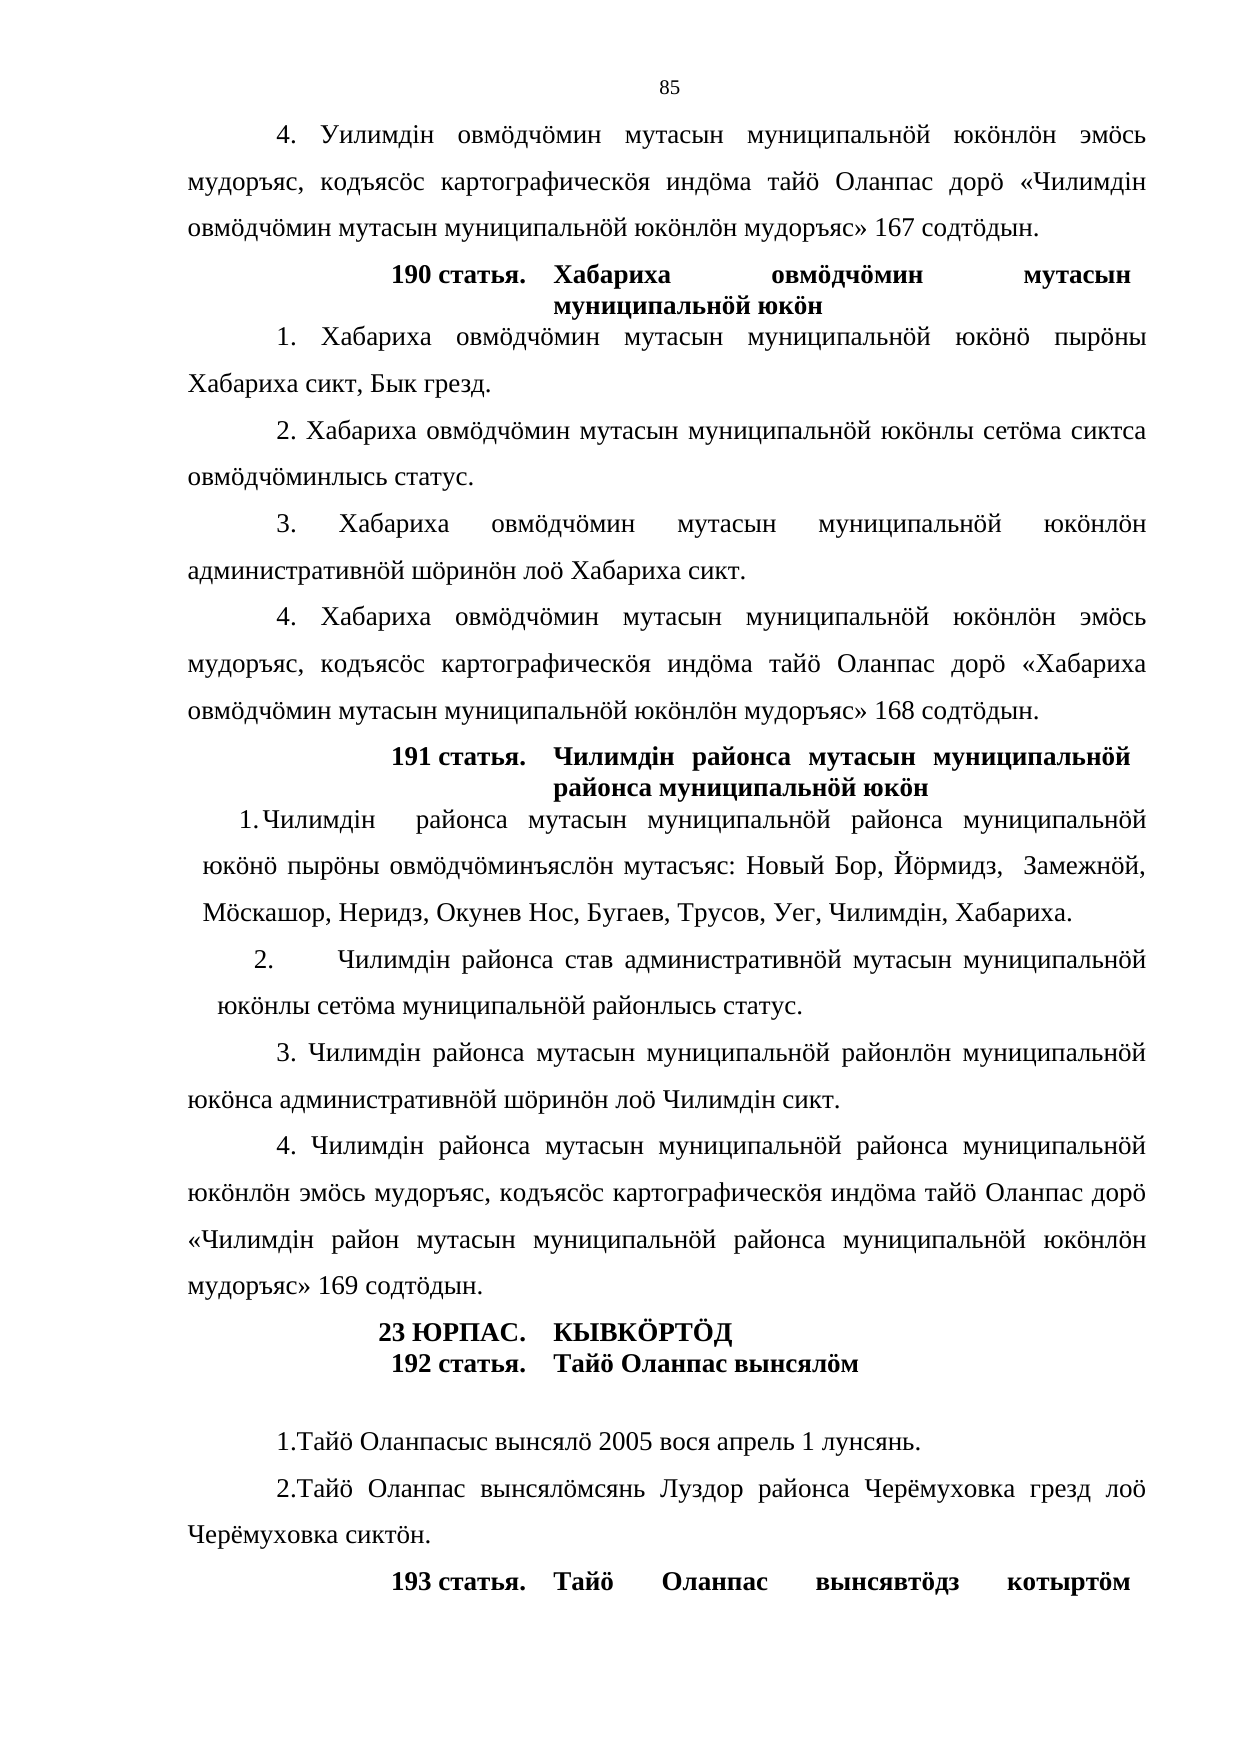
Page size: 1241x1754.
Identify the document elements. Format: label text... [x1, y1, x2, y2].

text 2.Тайö Оланпас вынсялöмсянь Луздор районса Черёмуховка грезд лоö Черёмуховка сиктöн. [187, 1472, 1147, 1549]
text 1. Хабариха овмöдчöмин мутасын муниципальнöй юкöнö пырöны Хабариха сикт, Бык грезд. [187, 320, 1147, 398]
text 2. Хабариха овмöдчöмин мутасын муниципальнöй юкöнлы сетöма сиктса овмöдчöминлысь статус. [187, 414, 1147, 492]
table_header Тайö Оланпас вынсявтöдз котыртöм [542, 1565, 1147, 1596]
table_header Хабариха овмöдчöмин мутасын муниципальнöй юкöн [542, 258, 1147, 320]
list Чилимдiн районса мутасын муниципальнöй районса муниципальнöй юкöнö пырöны овмöдчöминъяслöн мутасъяс: Новый Бор, Йöрмидз, Замежнöй, Мöскашор, Неридз, Окунев Нос, Бугаев, Трусов, Уег, Чилимдiн, Хабариха. [202, 803, 1147, 927]
text 3. Хабариха овмöдчöмин мутасын муниципальнöй юкöнлöн административнöй шöринöн лоö Хабариха сикт. [187, 507, 1147, 585]
text 1.Тайö Оланпасыс вынсялö 2005 вося апрель 1 лунсянь. [187, 1425, 1147, 1456]
table_header 190 статья. [202, 258, 542, 320]
table_cell 192 статья. [202, 1347, 542, 1378]
table_header Чилимдiн районса мутасын муниципальнöй районса муниципальнöй юкöн [542, 740, 1147, 803]
text 4. Чилимдiн районса мутасын муниципальнöй районса муниципальнöй юкöнлöн эмöсь мудоръяс, кодъясöс картографическöя индöма тайö Оланпас дорö «Чилимдiн район мутасын муниципальнöй районса муниципальнöй юкöнлöн мудоръяс» 169 сод­тöдын. [187, 1129, 1147, 1301]
list Чилимдiн районса став административнöй мутасын муниципальнöй юкöнлы сетöма муниципальнöй районлысь статус. [217, 943, 1147, 1021]
text 3. Чилимдiн районса мутасын муниципальнöй районлöн муниципальнöй юкöнса административнöй шöринöн лоö Чилимдiн сикт. [187, 1036, 1147, 1114]
table_cell Тайö Оланпас вынсялöм [542, 1347, 1147, 1378]
table_header 193 статья. [202, 1565, 542, 1596]
text 4. Хабариха овмöдчöмин мутасын муниципальнöй юкöнлöн эмöсь мудоръяс, кодъясöс картографическöя индöма тайö Оланпас дорö «Хабариха овмöдчöмин мутасын муниципальнöй юкöнлöн мудоръяс» 168 содтöдын. [187, 600, 1147, 725]
table_header 23 ЮРПАС. [202, 1316, 542, 1347]
text 4. Уилимдiн овмöдчöмин мутасын муниципальнöй юкöнлöн эмöсь мудоръяс, кодъясöс картографическöя индöма тайö Оланпас дорö «Чилимдiн овмöдчöмин мутасын муниципальнöй юкöнлöн мудоръяс» 167 содтöдын. [187, 118, 1147, 243]
table_header КЫВКÖРТÖД [542, 1316, 1147, 1347]
table_header 191 статья. [202, 740, 542, 803]
